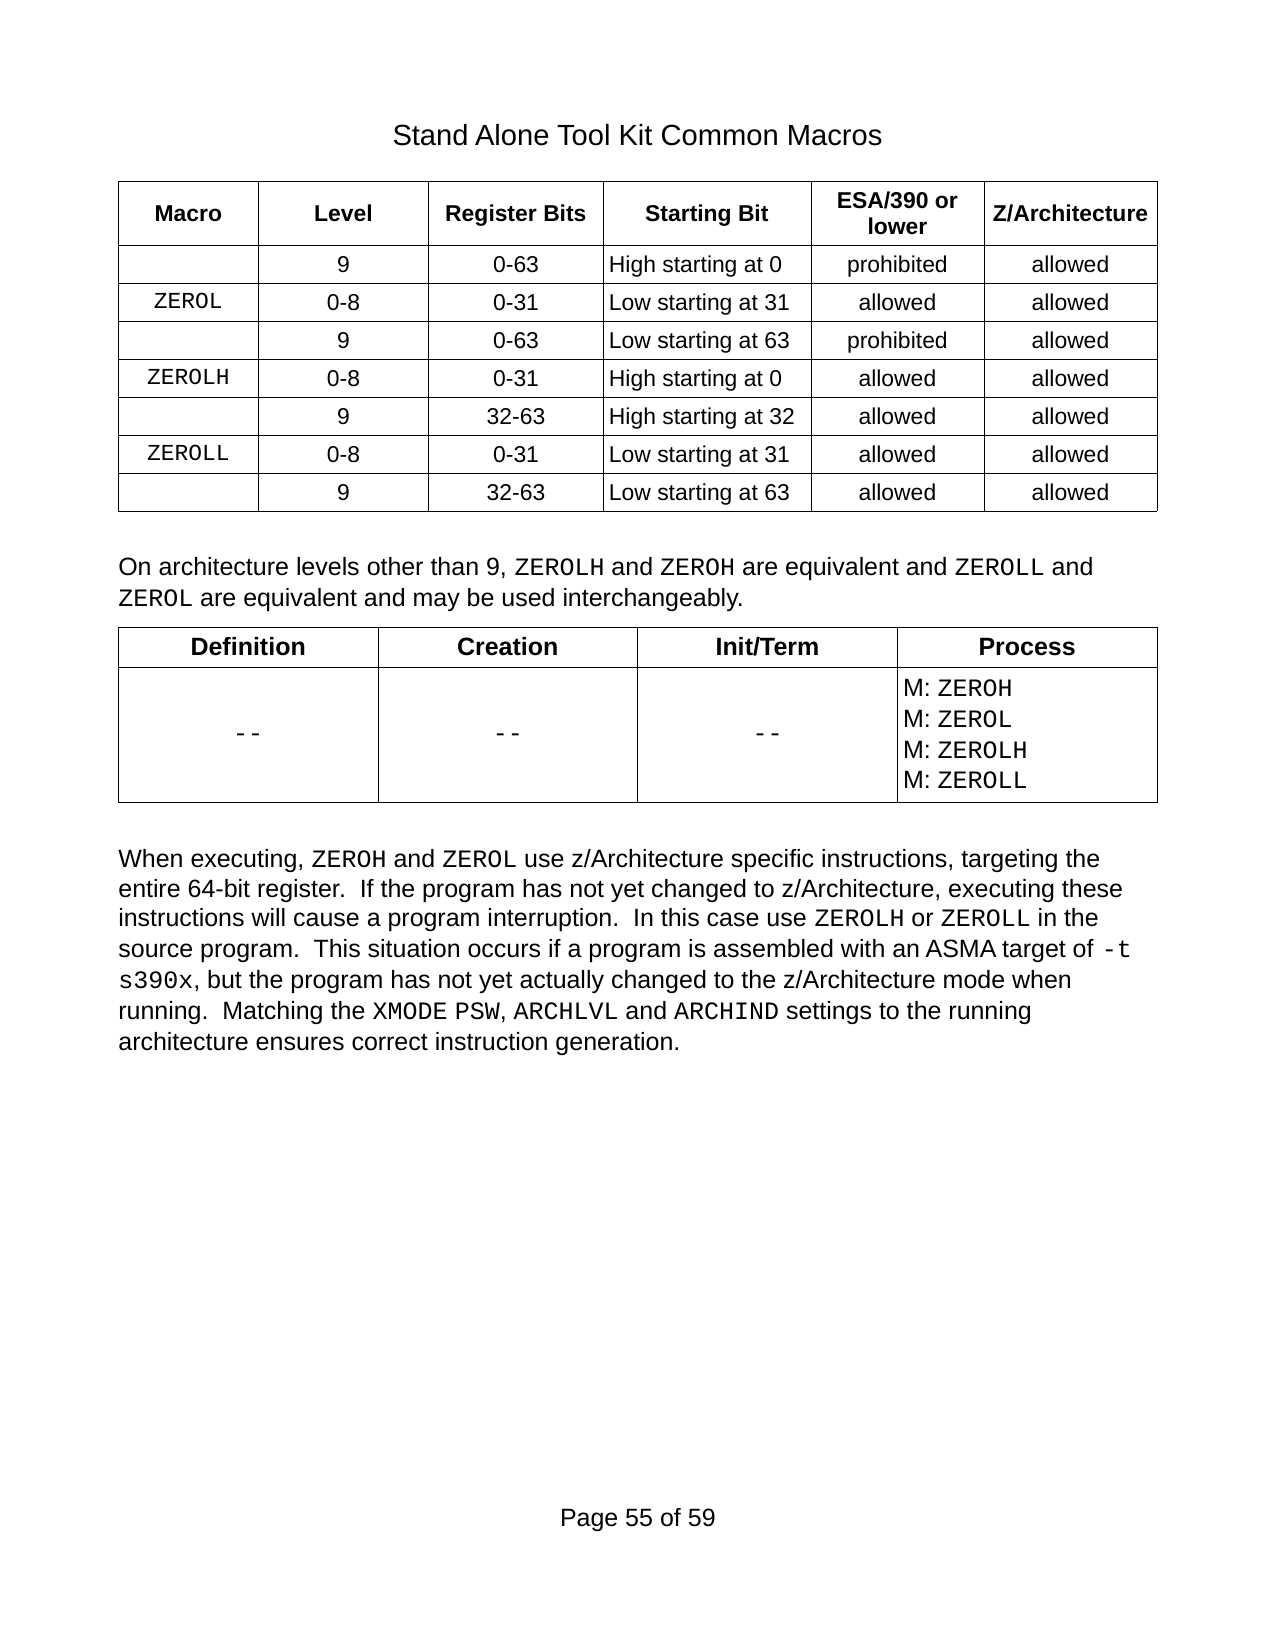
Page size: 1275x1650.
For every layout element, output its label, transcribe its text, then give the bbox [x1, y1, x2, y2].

text On architecture levels other than 9, ZEROLH and ZEROH are equivalent and ZEROLL and ZEROL are equivalent and may be used interchangeably. [118, 552, 1157, 614]
table_cell allowed [812, 398, 984, 435]
table_cell ZEROLH [119, 360, 258, 397]
table_header Process [898, 628, 1157, 667]
table_cell Low starting at 63 [604, 322, 811, 359]
table_cell 0-8 [259, 360, 428, 397]
table_header Creation [379, 628, 637, 667]
table_cell -- [119, 668, 378, 802]
table_cell 0-8 [259, 284, 428, 321]
table_cell 9 [259, 322, 428, 359]
table_cell Low starting at 63 [604, 474, 811, 511]
table_header Starting Bit [604, 182, 811, 245]
table_header Definition [119, 628, 378, 667]
table_cell allowed [985, 474, 1157, 511]
table_cell prohibited [812, 246, 984, 283]
table_cell 0-8 [259, 436, 428, 473]
table_header Init/Term [638, 628, 897, 667]
table_cell Low starting at 31 [604, 284, 811, 321]
table_cell allowed [985, 398, 1157, 435]
table_cell M: ZEROH M: ZEROL M: ZEROLH M: ZEROLL [898, 668, 1157, 802]
table_cell 0-31 [429, 436, 603, 473]
table_header ESA/390 or lower [812, 182, 984, 245]
table_header Level [259, 182, 428, 245]
table_cell 0-31 [429, 360, 603, 397]
table_cell ZEROLL [119, 436, 258, 473]
table_cell [119, 246, 258, 283]
table_cell allowed [812, 284, 984, 321]
table_cell allowed [985, 436, 1157, 473]
table_cell 9 [259, 474, 428, 511]
table_cell 0-63 [429, 246, 603, 283]
table_cell -- [379, 668, 637, 802]
table_cell allowed [812, 436, 984, 473]
table_cell allowed [812, 360, 984, 397]
table_cell 32-63 [429, 398, 603, 435]
table_header Macro [119, 182, 258, 245]
table_header Z/Architecture [985, 182, 1157, 245]
table_cell High starting at 0 [604, 246, 811, 283]
table_cell allowed [812, 474, 984, 511]
table_cell Low starting at 31 [604, 436, 811, 473]
table_cell [119, 322, 258, 359]
table_cell allowed [985, 360, 1157, 397]
table_header Register Bits [429, 182, 603, 245]
table_cell ZEROL [119, 284, 258, 321]
table_cell -- [638, 668, 897, 802]
table_cell High starting at 32 [604, 398, 811, 435]
table_cell allowed [985, 246, 1157, 283]
table_cell 9 [259, 398, 428, 435]
table_cell High starting at 0 [604, 360, 811, 397]
text When executing, ZEROH and ZEROL use z/Architecture specific instructions, targeting the entire 64-bit register. If the program has not yet changed to z/Architecture, executing these instructions will cause a program interruption. In this case use ZEROLH or ZEROLL in the source program. This situation occurs if a program is assembled with an ASMA target of -t s390x, but the program has not yet actually changed to the z/Architecture mode when running. Matching the XMODE PSW, ARCHLVL and ARCHIND settings to the running architecture ensures correct instruction generation. [118, 843, 1157, 1056]
table_cell 0-63 [429, 322, 603, 359]
table_cell 32-63 [429, 474, 603, 511]
table_cell 9 [259, 246, 428, 283]
table_cell [119, 398, 258, 435]
table_cell [119, 474, 258, 511]
table_cell allowed [985, 322, 1157, 359]
table_cell allowed [985, 284, 1157, 321]
table_cell prohibited [812, 322, 984, 359]
table_cell 0-31 [429, 284, 603, 321]
